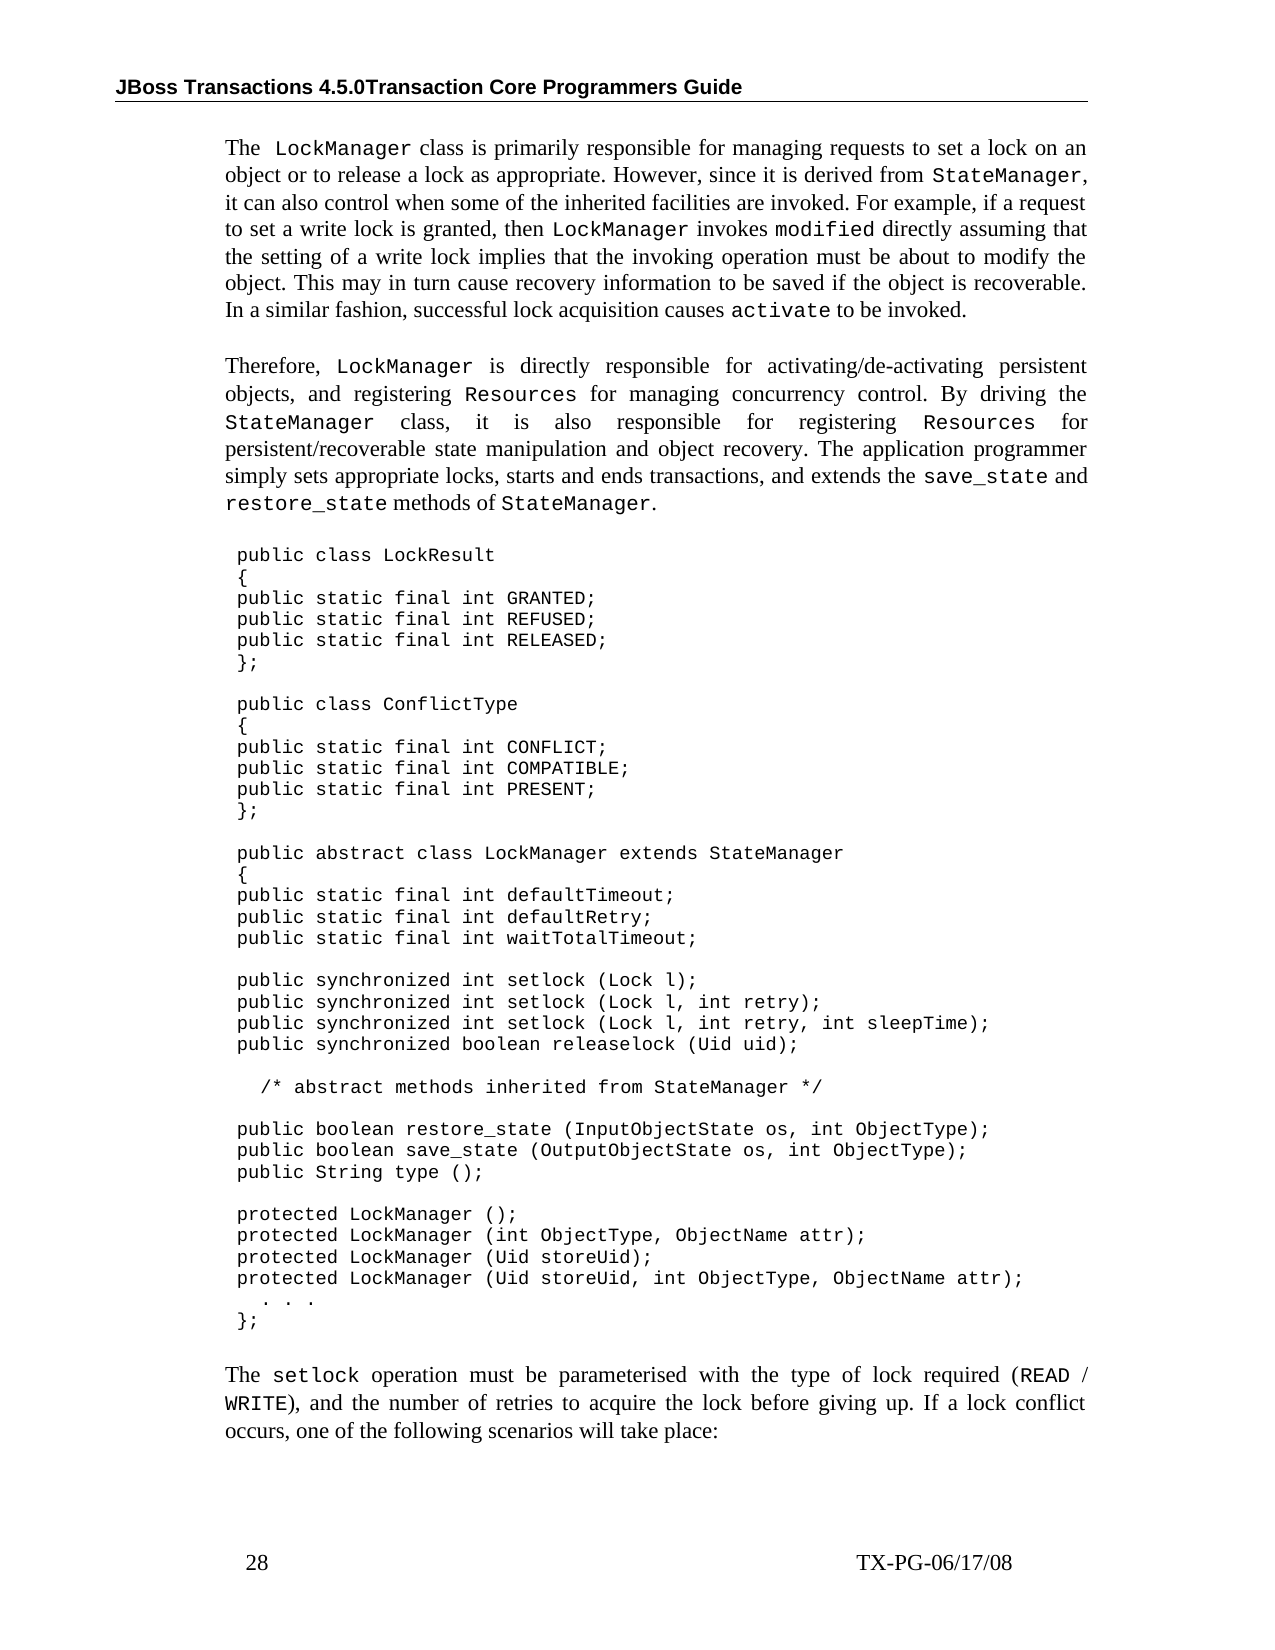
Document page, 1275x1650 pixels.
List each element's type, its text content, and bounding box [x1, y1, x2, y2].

text Therefore, LockManager is directly responsible for activating/de-activating persistent objects, and registering Resources for managing concurrency control. By driving the StateManager class, it is also responsible for registering Resources for persistent/recoverable state manipulation and object recovery. The application programmer simply sets appropriate locks, starts and ends transactions, and extends the save_state and restore_state methods of StateManager. [225, 353, 1088, 517]
text The setlock operation must be parameterised with the type of lock required (READ / WRITE), and the number of retries to acquire the lock before giving up. If a lock conflict occurs, one of the following scenarios will take place: [225, 1362, 1088, 1443]
text The LockManager class is primarily responsible for managing requests to set a lock on an object or to release a lock as appropriate. However, since it is derived from StateManager, it can also control when some of the inherited facilities are invoked. For example, if a request to set a write lock is granted, then LockManager invokes modified directly assuming that the setting of a write lock implies that the invoking operation must be about to modify the object. This may in turn cause recovery information to be saved if the object is recoverable. In a similar fashion, successful lock acquisition causes activate to be invoked. [225, 134, 1088, 323]
text public class LockResult { public static final int GRANTED; public static final int REFUSED; public static final int RELEASED; }; public class ConflictType { public static final int CONFLICT; public static final int COMPATIBLE; public static final int PRESENT; }; public abstract class LockManager extends StateManager { public static final int defaultTimeout; public static final int defaultRetry; public static final int waitTotalTimeout; public synchronized int setlock (Lock l); public synchronized int setlock (Lock l, int retry); public synchronized int setlock (Lock l, int retry, int sleepTime); public synchronized boolean releaselock (Uid uid); /* abstract methods inherited from StateManager */ public boolean restore_state (InputObjectState os, int ObjectType); public boolean save_state (OutputObjectState os, int ObjectType); public String type (); protected LockManager (); protected LockManager (int ObjectType, ObjectName attr); protected LockManager (Uid storeUid); protected LockManager (Uid storeUid, int ObjectType, ObjectName attr); . . . }; [237, 546, 1088, 1332]
